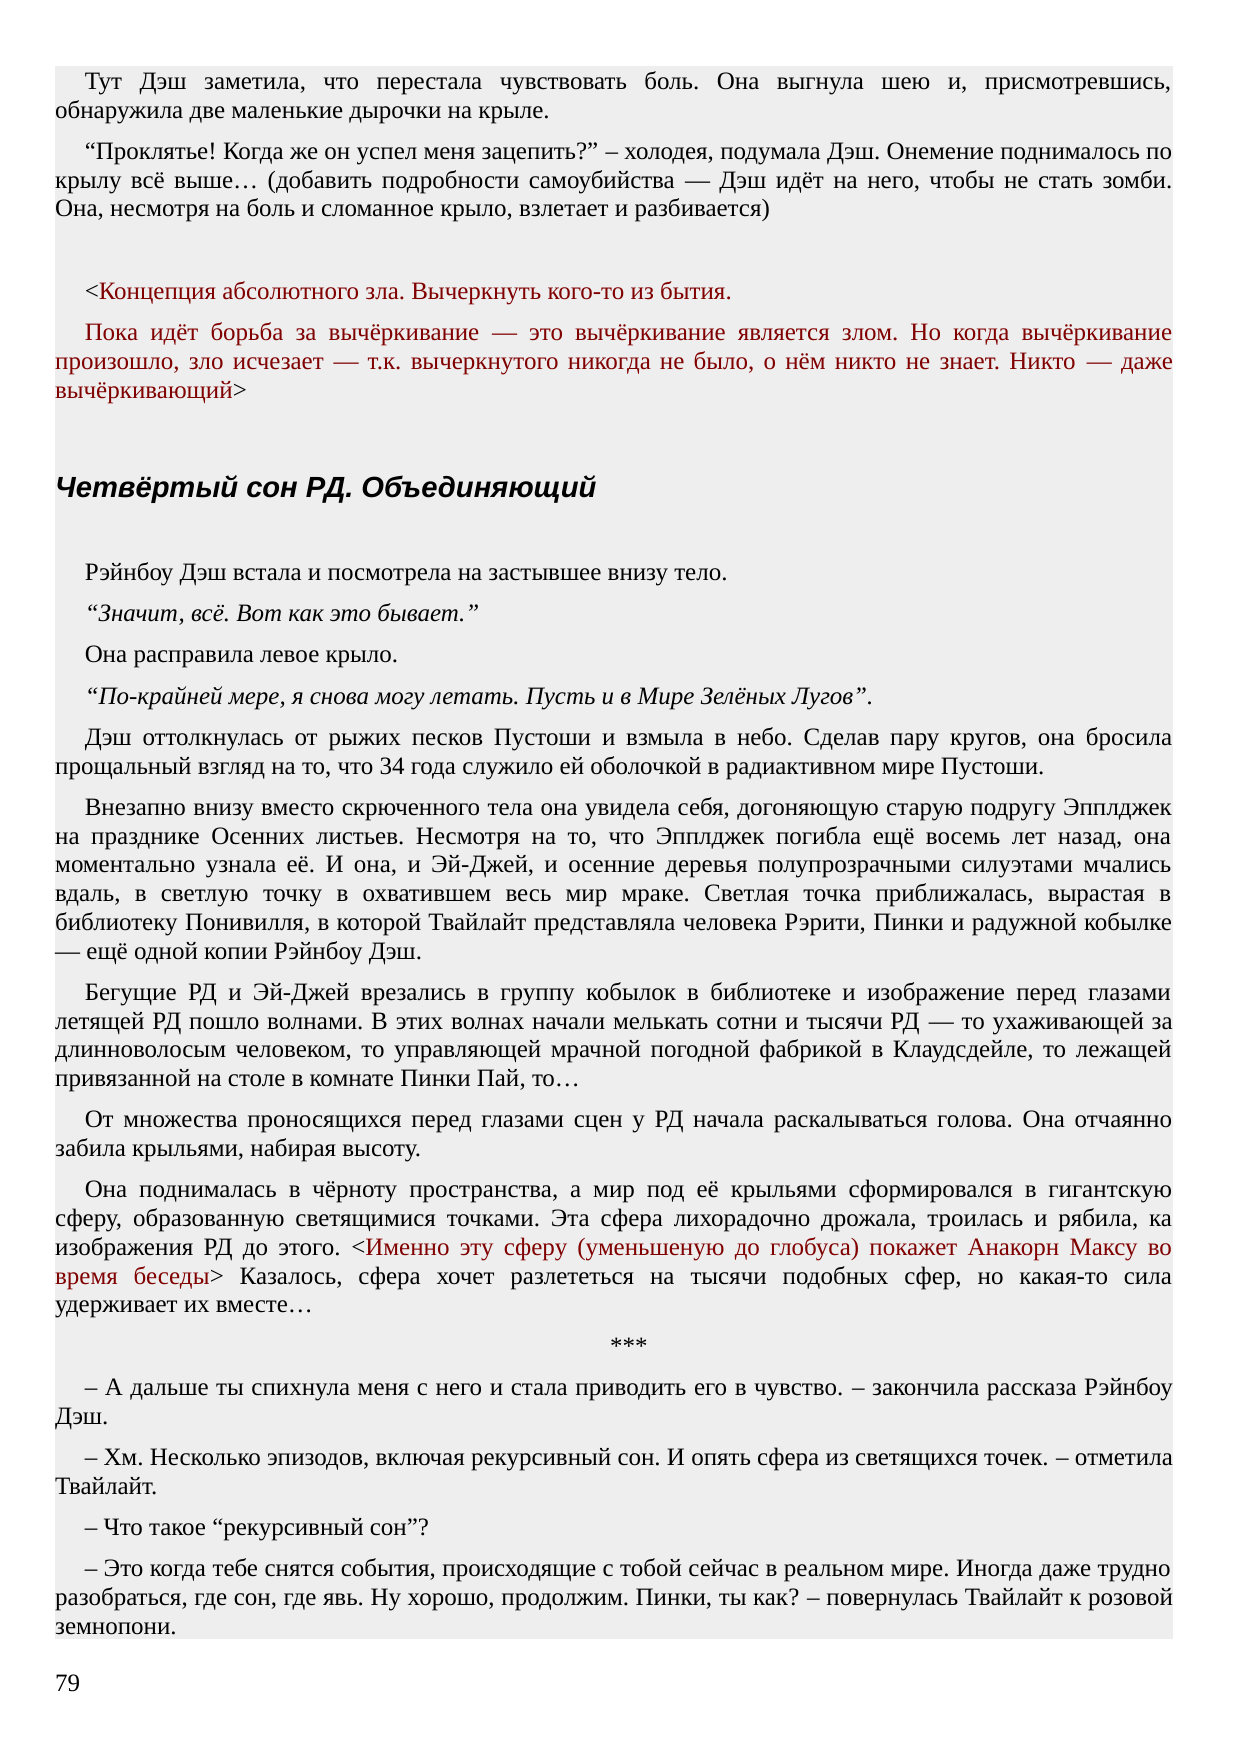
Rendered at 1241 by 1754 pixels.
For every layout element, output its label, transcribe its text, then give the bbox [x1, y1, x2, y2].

text *** [55, 1331, 1173, 1359]
text – Что такое “рекурсивный сон”? [55, 1512, 1173, 1541]
text Пока идёт борьба за вычёркивание — это вычёркивание является злом. Но когда вычёркивание произошло, зло исчезает — т.к. вычеркнутого никогда не было, о нём никто не знает. Никто — даже вычёркивающий> [55, 317, 1173, 403]
subtitle Четвёртый сон РД. Объединяющий [55, 470, 1173, 503]
text От множества проносящихся перед глазами сцен у РД начала раскалываться голова. Она отчаянно забила крыльями, набирая высоту. [55, 1104, 1173, 1162]
text Рэйнбоу Дэш встала и посмотрела на застывшее внизу тело. [55, 557, 1173, 586]
text Она поднималась в чёрноту пространства, а мир под её крыльями сформировался в гигантскую сферу, образованную светящимися точками. Эта сфера лихорадочно дрожала, троилась и рябила, ка изображения РД до этого. <Именно эту сферу (уменьшеную до глобуса) покажет Анакорн Максу во время беседы> Казалось, сфера хочет разлететься на тысячи подобных сфер, но какая-то сила удерживает их вместе… [55, 1174, 1173, 1318]
text “Проклятье! Когда же он успел меня зацепить?” – холодея, подумала Дэш. Онемение поднималось по крылу всё выше… (добавить подробности самоубийства — Дэш идёт на него, чтобы не стать зомби. Она, несмотря на боль и сломанное крыло, взлетает и разбивается) [55, 136, 1173, 222]
text – А дальше ты спихнула меня с него и стала приводить его в чувство. – закончила рассказа Рэйнбоу Дэш. [55, 1372, 1173, 1429]
text Внезапно внизу вместо скрюченного тела она увидела себя, догоняющую старую подругу Эпплджек на празднике Осенних листьев. Несмотря на то, что Эпплджек погибла ещё восемь лет назад, она моментально узнала её. И она, и Эй-Джей, и осенние деревья полупрозрачными силуэтами мчались вдаль, в светлую точку в охватившем весь мир мраке. Светлая точка приближалась, вырастая в библиотеку Понивилля, в которой Твайлайт представляла человека Рэрити, Пинки и радужной кобылке — ещё одной копии Рэйнбоу Дэш. [55, 792, 1173, 964]
text “Значит, всё. Вот как это бывает.” [55, 598, 1173, 627]
text Бегущие РД и Эй-Джей врезались в группу кобылок в библиотеке и изображение перед глазами летящей РД пошло волнами. В этих волнах начали мелькать сотни и тысячи РД — то ухаживающей за длинноволосым человеком, то управляющей мрачной погодной фабрикой в Клаудсдейле, то лежащей привязанной на столе в комнате Пинки Пай, то… [55, 977, 1173, 1092]
text Дэш оттолкнулась от рыжих песков Пустоши и взмыла в небо. Сделав пару кругов, она бросила прощальный взгляд на то, что 34 года служило ей оболочкой в радиактивном мире Пустоши. [55, 722, 1173, 779]
text – Это когда тебе снятся события, происходящие с тобой сейчас в реальном мире. Иногда даже трудно разобраться, где сон, где явь. Ну хорошо, продолжим. Пинки, ты как? – повернулась Твайлайт к розовой земнопони. [55, 1553, 1173, 1639]
text Тут Дэш заметила, что перестала чувствовать боль. Она выгнула шею и, присмотревшись, обнаружила две маленькие дырочки на крыле. [55, 66, 1173, 123]
text – Хм. Несколько эпизодов, включая рекурсивный сон. И опять сфера из светящихся точек. – отметила Твайлайт. [55, 1442, 1173, 1499]
text “По-крайней мере, я снова могу летать. Пусть и в Мире Зелёных Лугов”. [55, 681, 1173, 709]
text Она расправила левое крыло. [55, 639, 1173, 668]
text <Концепция абсолютного зла. Вычеркнуть кого-то из бытия. [55, 276, 1173, 305]
